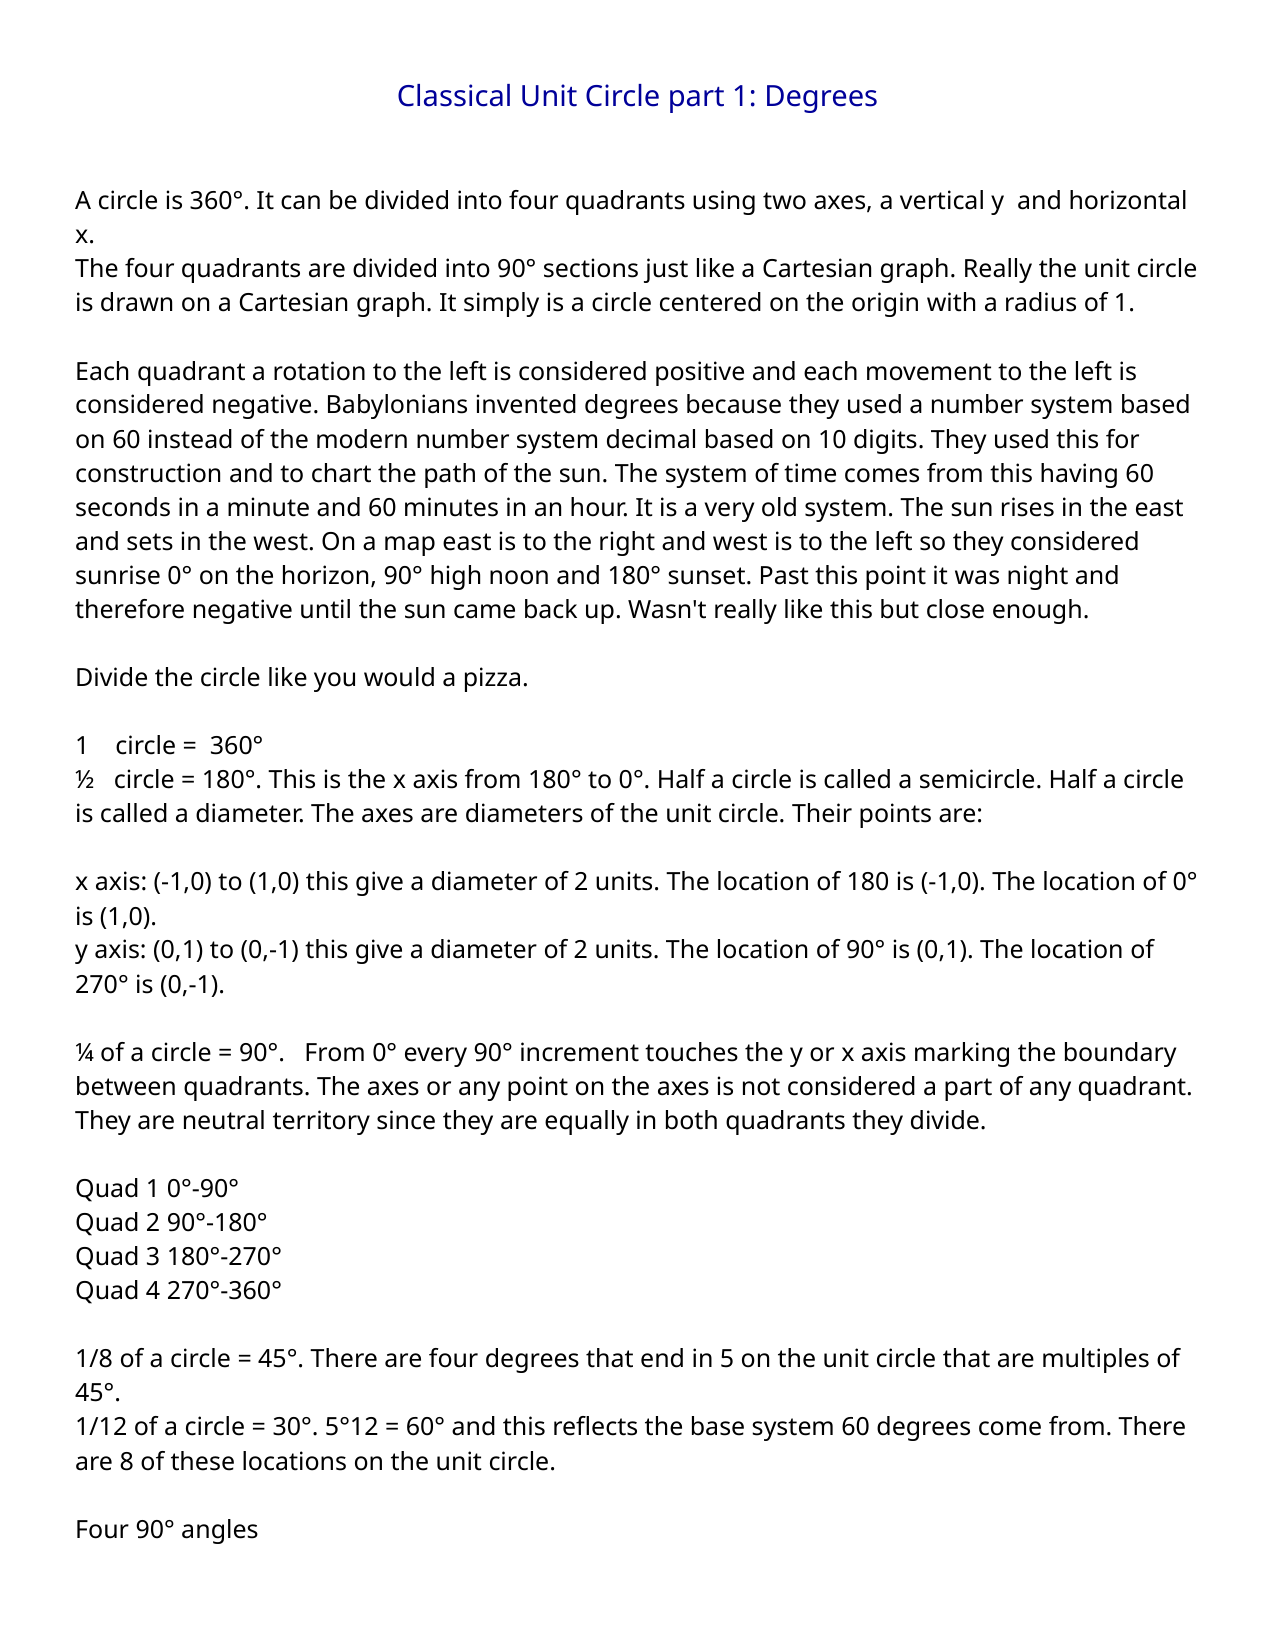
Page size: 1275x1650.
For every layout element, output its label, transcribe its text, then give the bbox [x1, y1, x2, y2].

text ¼ of a circle = 90°. From 0° every 90° increment touches the y or x axis marking the boundary between quadrants. The axes or any point on the axes is not considered a part of any quadrant. They are neutral territory since they are equally in both quadrants they divide. [75, 1034, 1200, 1137]
text Quad 2 90°-180° [75, 1205, 1200, 1239]
text Quad 3 180°-270° [75, 1239, 1200, 1273]
text The four quadrants are divided into 90° sections just like a Cartesian graph. Really the unit circle is drawn on a Cartesian graph. It simply is a circle centered on the origin with a radius of 1. [75, 251, 1200, 319]
text x axis: (-1,0) to (1,0) this give a diameter of 2 units. The location of 180 is (-1,0). The location of 0° is (1,0). [75, 864, 1200, 932]
text 1/8 of a circle = 45°. There are four degrees that end in 5 on the unit circle that are multiples of 45°. [75, 1341, 1200, 1409]
text 1/12 of a circle = 30°. 5°12 = 60° and this reflects the base system 60 degrees come from. There are 8 of these locations on the unit circle. [75, 1409, 1200, 1477]
text y axis: (0,1) to (0,-1) this give a diameter of 2 units. The location of 90° is (0,1). The location of 270° is (0,-1). [75, 932, 1200, 1000]
text Quad 1 0°-90° [75, 1171, 1200, 1205]
text Classical Unit Circle part 1: Degrees [75, 75, 1200, 115]
text Each quadrant a rotation to the left is considered positive and each movement to the left is considered negative. Babylonians invented degrees because they used a number system based on 60 instead of the modern number system decimal based on 10 digits. They used this for construction and to chart the path of the sun. The system of time comes from this having 60 seconds in a minute and 60 minutes in an hour. It is a very old system. The sun rises in the east and sets in the west. On a map east is to the right and west is to the left so they considered sunrise 0° on the horizon, 90° high noon and 180° sunset. Past this point it was night and therefore negative until the sun came back up. Wasn't really like this but close enough. [75, 353, 1200, 626]
text A circle is 360°. It can be divided into four quadrants using two axes, a vertical y and horizontal x. [75, 183, 1200, 251]
text ½ circle = 180°. This is the x axis from 180° to 0°. Half a circle is called a semicircle. Half a circle is called a diameter. The axes are diameters of the unit circle. Their points are: [75, 762, 1200, 830]
text 1 circle = 360° [75, 728, 1200, 762]
text Four 90° angles [75, 1511, 1200, 1545]
text Quad 4 270°-360° [75, 1273, 1200, 1307]
text Divide the circle like you would a pizza. [75, 660, 1200, 694]
